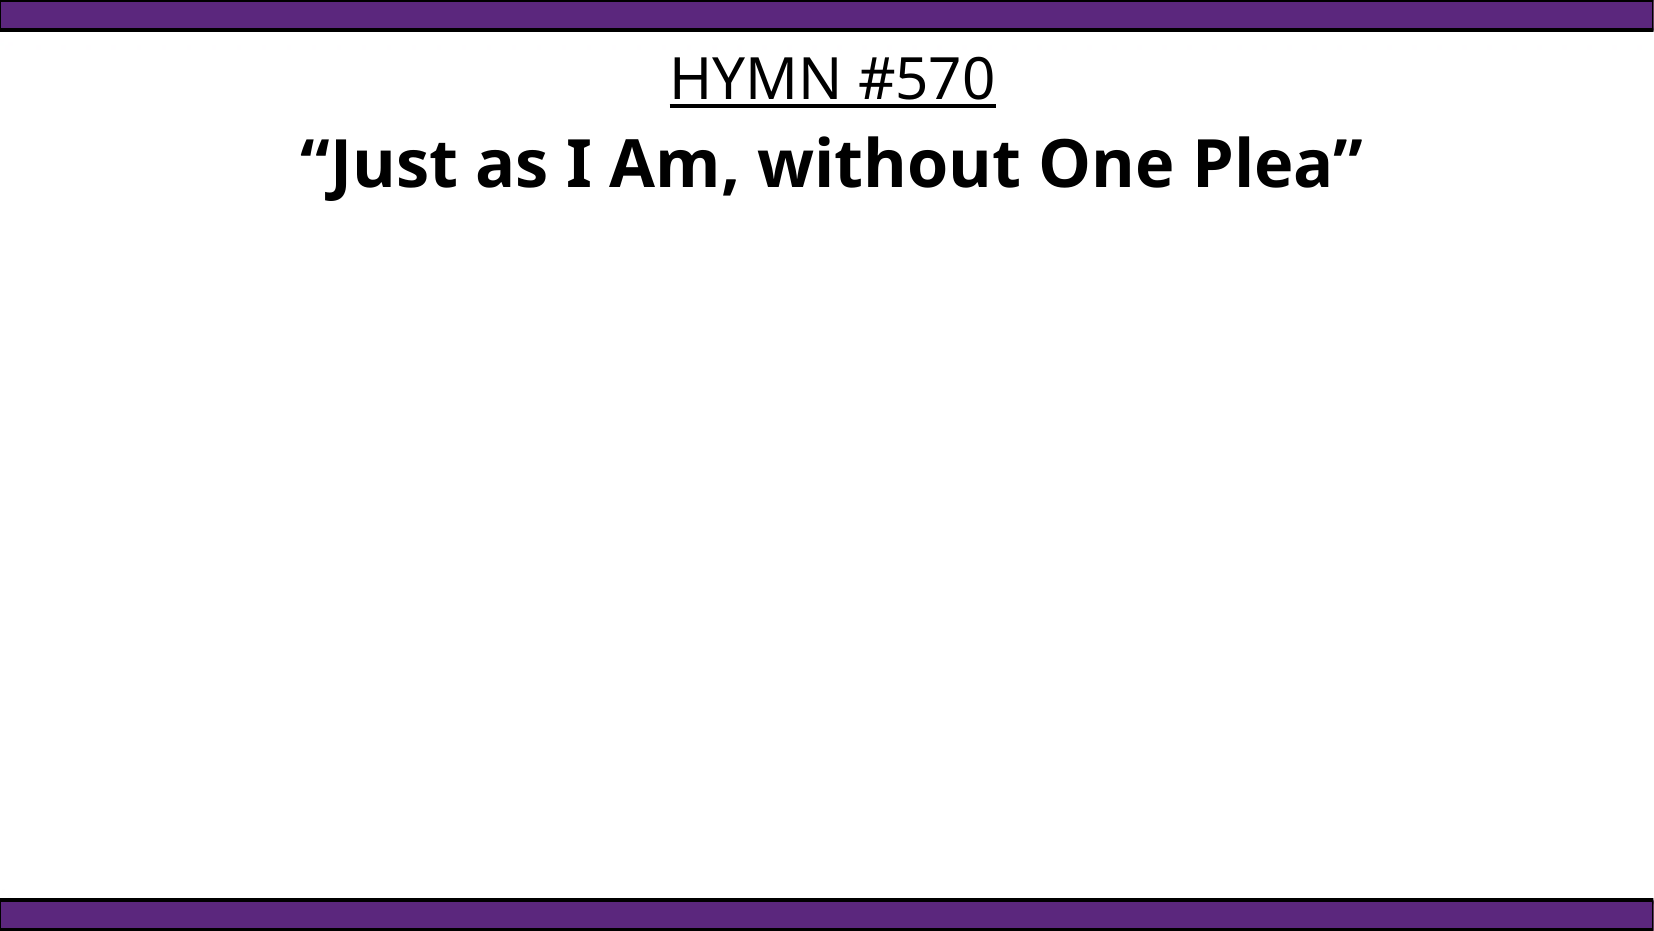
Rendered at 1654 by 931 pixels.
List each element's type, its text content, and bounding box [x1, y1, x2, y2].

text_box HYMN #570 “Just as I Am, without One Plea” [45, 30, 1621, 226]
text_box [0, 900, 1654, 931]
text_box [0, 0, 1654, 31]
picture [0, 31, 1654, 900]
